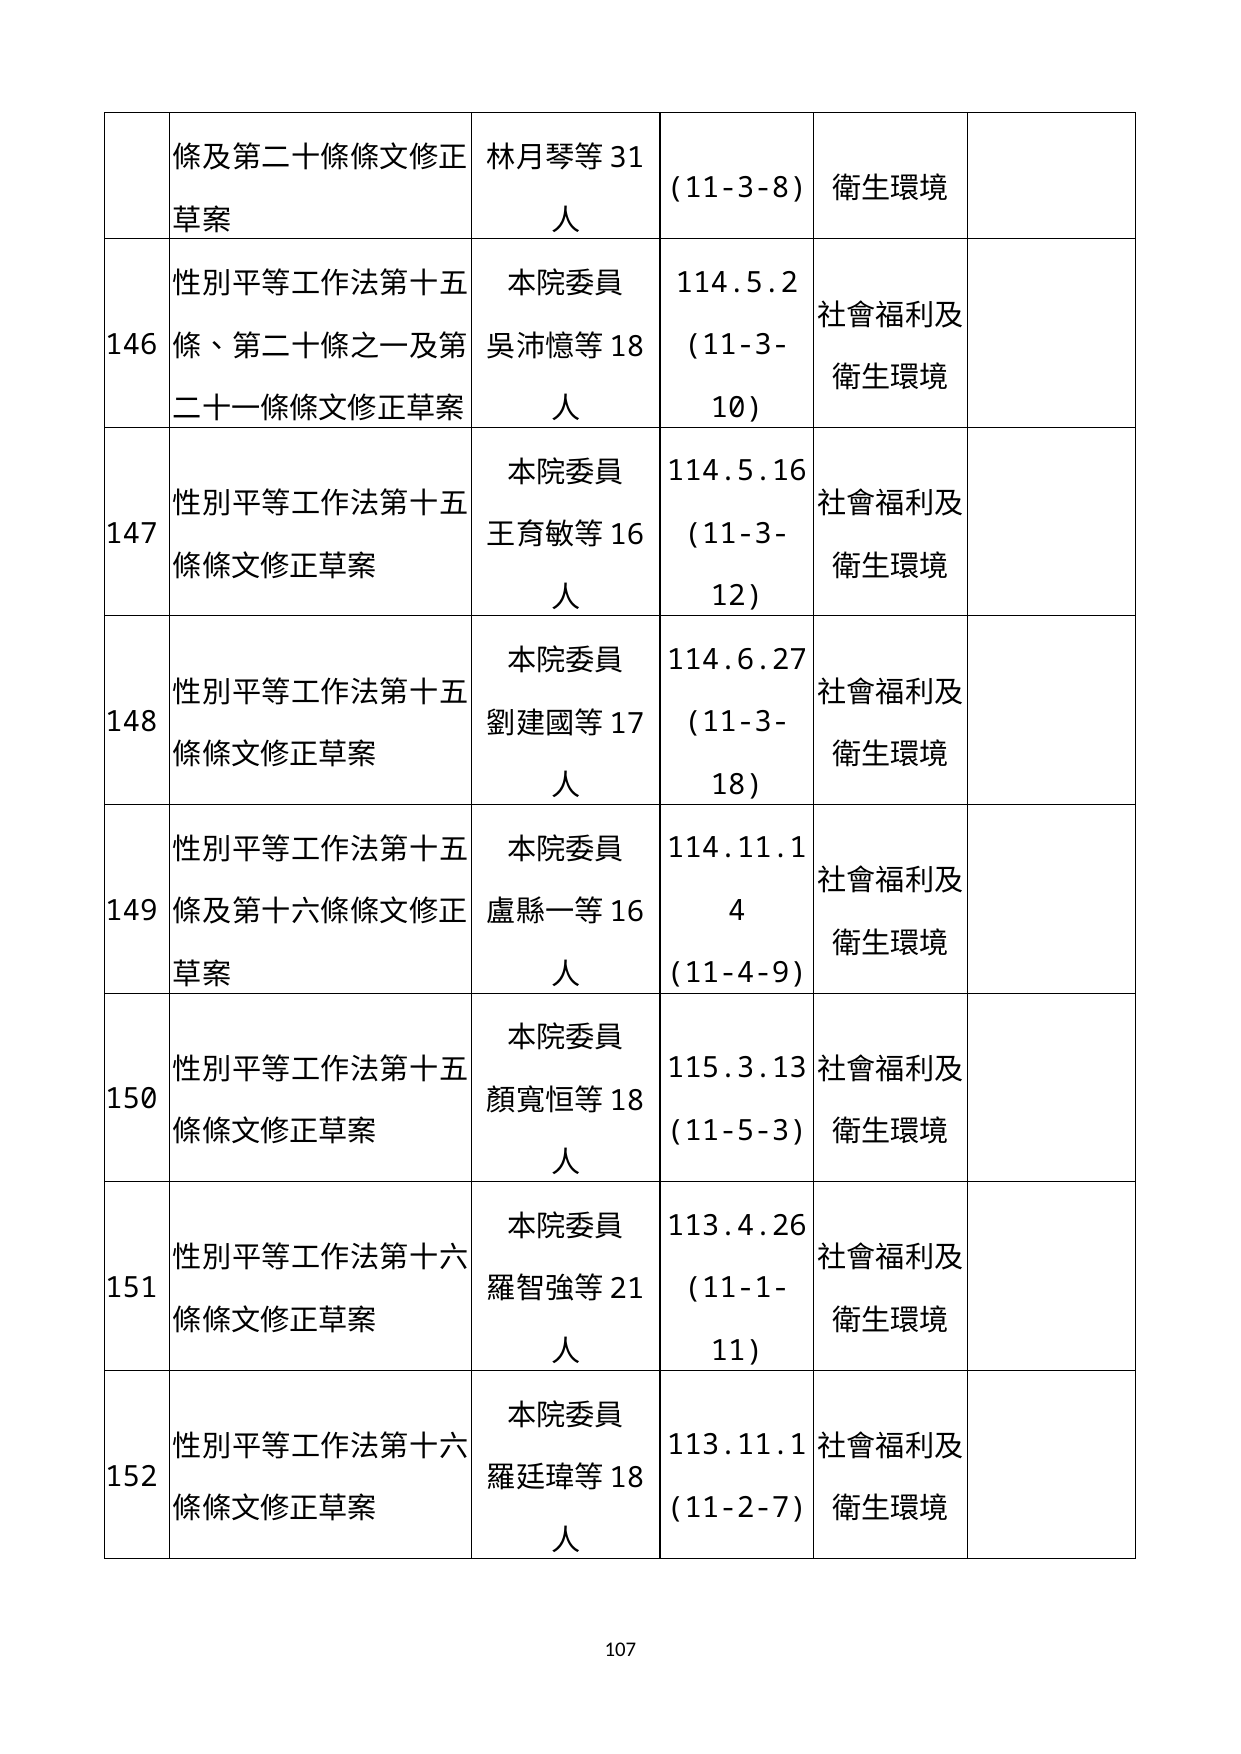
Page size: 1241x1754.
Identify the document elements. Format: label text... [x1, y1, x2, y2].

table_cell 性別平等工作法第十五條及第十六條條文修正草案 [170, 805, 471, 992]
table_cell 本院委員 盧縣一等16人 [472, 805, 659, 992]
table_cell [105, 994, 169, 1181]
table_cell 114.5.2 (11-3-10) [661, 239, 813, 427]
table_cell [968, 113, 1135, 238]
table_cell 社會福利及衛生環境 [814, 428, 967, 615]
table_cell [105, 428, 169, 615]
table_cell 本院委員 顏寬恒等18人 [472, 994, 659, 1181]
table_cell 性別平等工作法第十五條條文修正草案 [170, 994, 471, 1181]
table_cell [968, 1182, 1135, 1369]
table_cell [968, 428, 1135, 615]
table_cell [105, 1371, 169, 1558]
table_cell 114.6.27 (11-3-18) [661, 616, 813, 804]
table_cell 性別平等工作法第十六條條文修正草案 [170, 1371, 471, 1558]
table_cell 本院委員 王育敏等16人 [472, 428, 659, 615]
table_cell (11-3-8) [661, 113, 813, 238]
table_cell 衛生環境 [814, 113, 967, 238]
table_cell [968, 805, 1135, 992]
table_cell 性別平等工作法第十五條條文修正草案 [170, 616, 471, 804]
table_cell 社會福利及衛生環境 [814, 239, 967, 427]
table_cell [105, 113, 169, 238]
table_cell 本院委員 羅智強等21人 [472, 1182, 659, 1369]
table_cell 本院委員 羅廷瑋等18人 [472, 1371, 659, 1558]
table_cell 114.5.16 (11-3-12) [661, 428, 813, 615]
table_cell [105, 239, 169, 427]
table_cell 社會福利及衛生環境 [814, 1182, 967, 1369]
table_cell [968, 994, 1135, 1181]
table_cell [105, 616, 169, 804]
table_cell 社會福利及衛生環境 [814, 616, 967, 804]
table_cell 條及第二十條條文修正草案 [170, 113, 471, 238]
table_cell 社會福利及衛生環境 [814, 994, 967, 1181]
table_cell 113.4.26 (11-1-11) [661, 1182, 813, 1369]
table_cell 115.3.13 (11-5-3) [661, 994, 813, 1181]
table_cell 社會福利及衛生環境 [814, 805, 967, 992]
table_cell [105, 1182, 169, 1369]
table_cell 性別平等工作法第十五條條文修正草案 [170, 428, 471, 615]
table_cell 114.11.14 (11-4-9) [661, 805, 813, 992]
table_cell [105, 805, 169, 992]
table_cell 社會福利及衛生環境 [814, 1371, 967, 1558]
table_cell 本院委員 吳沛憶等18人 [472, 239, 659, 427]
table_cell [968, 1371, 1135, 1558]
table_cell [968, 239, 1135, 427]
table_cell 性別平等工作法第十六條條文修正草案 [170, 1182, 471, 1369]
table_cell 113.11.1 (11-2-7) [661, 1371, 813, 1558]
table_cell [968, 616, 1135, 804]
table_cell 本院委員 劉建國等17人 [472, 616, 659, 804]
table_cell 性別平等工作法第十五條、第二十條之一及第二十一條條文修正草案 [170, 239, 471, 427]
table_cell 林月琴等31人 [472, 113, 659, 238]
